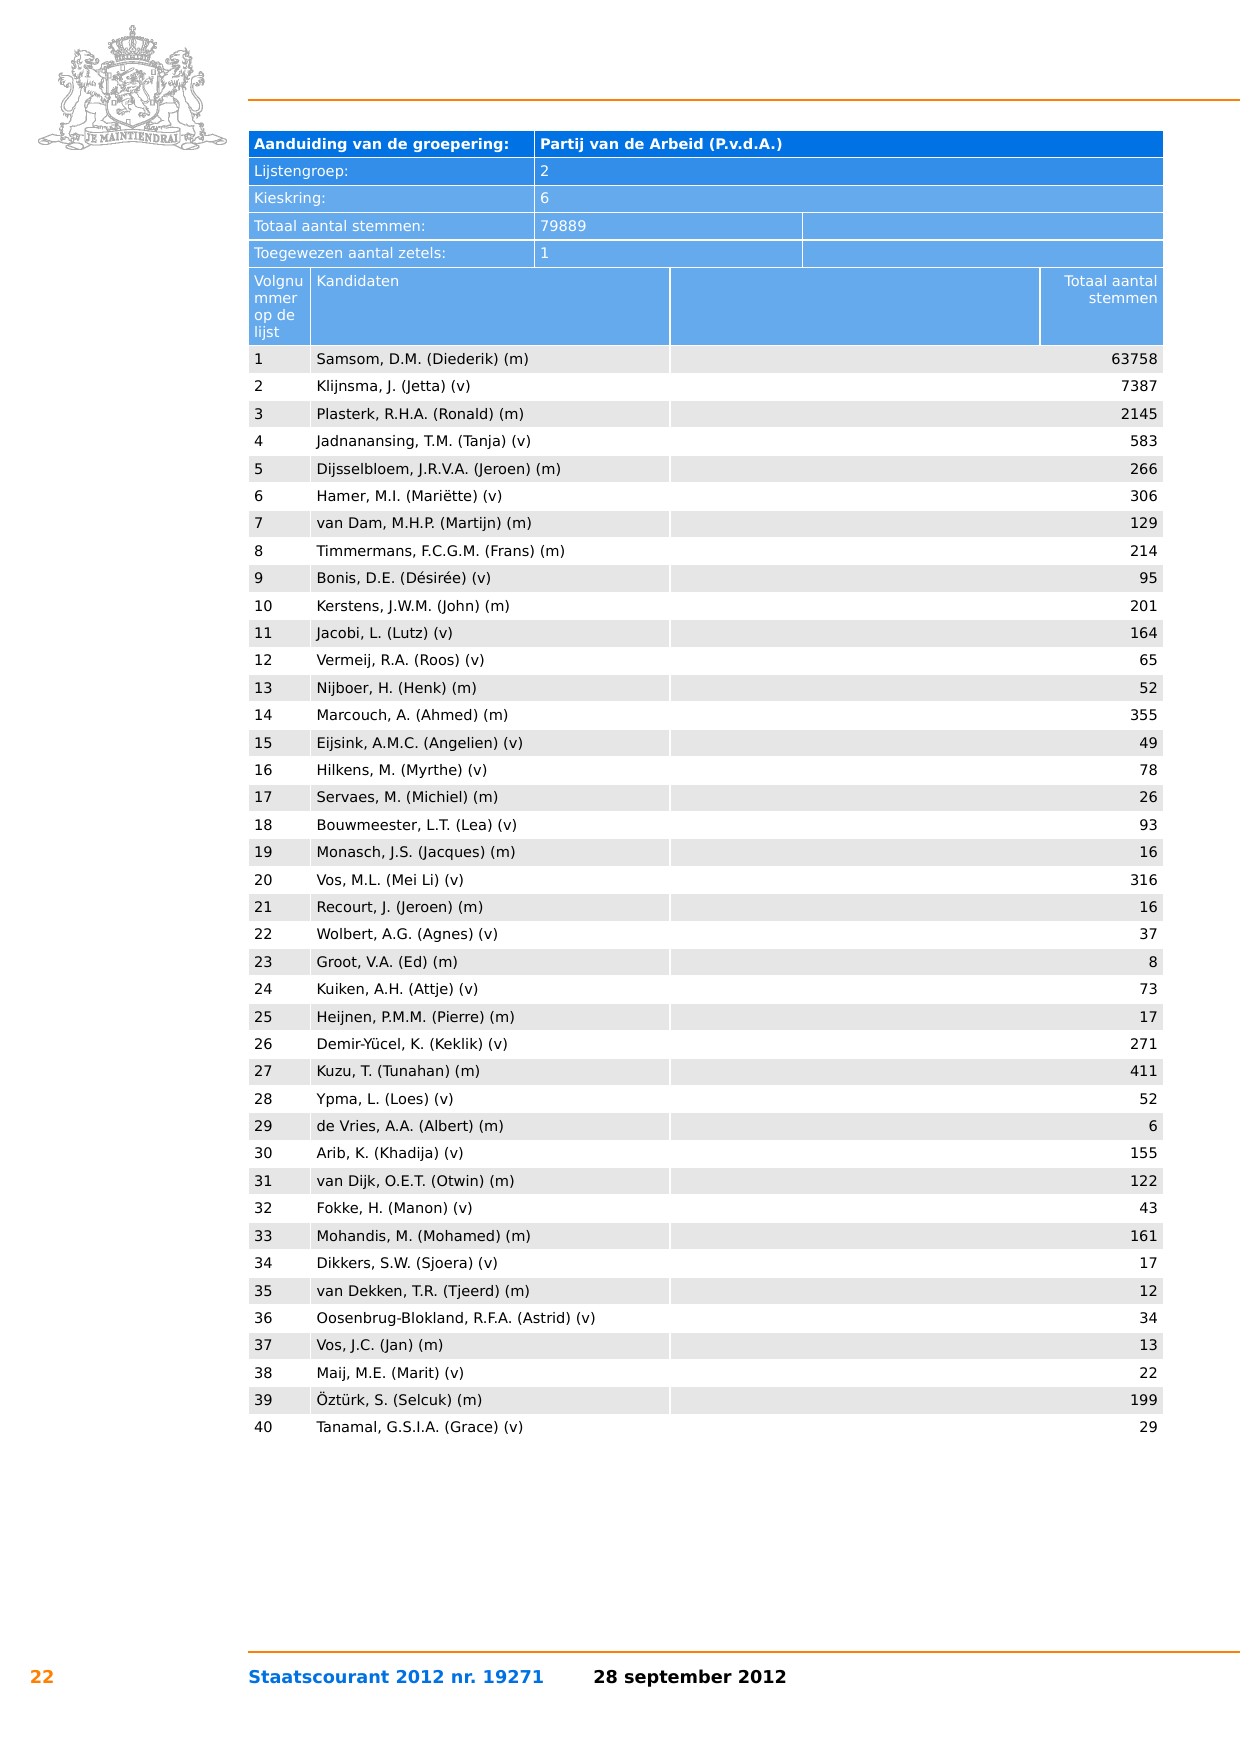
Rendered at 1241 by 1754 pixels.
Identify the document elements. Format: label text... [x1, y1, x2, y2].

table_cell 1 [249, 346, 310, 373]
table_cell 2 [249, 374, 310, 400]
table_cell [803, 213, 1163, 239]
picture [38, 25, 227, 150]
table_cell 4 [249, 429, 310, 455]
table_cell 16 [671, 839, 1163, 866]
table_cell Kuiken, A.H. (Attje) (v) [311, 976, 669, 1003]
table_cell 32 [249, 1196, 310, 1222]
table_header Partij van de Arbeid (P.v.d.A.) [535, 131, 1163, 157]
table_cell Demir-Yücel, K. (Keklik) (v) [311, 1031, 669, 1057]
table_cell 39 [249, 1387, 310, 1414]
table_cell 78 [671, 757, 1163, 783]
table_cell 583 [671, 429, 1163, 455]
table_cell 214 [671, 538, 1163, 564]
table_cell 27 [249, 1059, 310, 1085]
table_cell 306 [671, 483, 1163, 509]
table_cell 16 [249, 757, 310, 783]
table_cell Dijsselbloem, J.R.V.A. (Jeroen) (m) [311, 456, 669, 482]
table_cell Bonis, D.E. (Désirée) (v) [311, 565, 669, 592]
table_cell 14 [249, 703, 310, 729]
table_cell 23 [249, 949, 310, 975]
table_cell Heijnen, P.M.M. (Pierre) (m) [311, 1004, 669, 1030]
table_cell 16 [671, 894, 1163, 921]
table_cell 6 [249, 483, 310, 509]
table_cell 19 [249, 839, 310, 866]
table_cell Tanamal, G.S.I.A. (Grace) (v) [311, 1415, 669, 1441]
table_cell 22 [671, 1360, 1163, 1386]
table_cell Plasterk, R.H.A. (Ronald) (m) [311, 401, 669, 427]
table_cell Hilkens, M. (Myrthe) (v) [311, 757, 669, 783]
table_cell Dikkers, S.W. (Sjoera) (v) [311, 1250, 669, 1277]
table_cell van Dekken, T.R. (Tjeerd) (m) [311, 1278, 669, 1304]
table_cell 37 [671, 922, 1163, 948]
table_cell 5 [249, 456, 310, 482]
table_cell [803, 241, 1163, 267]
table_cell van Dam, M.H.P. (Martijn) (m) [311, 511, 669, 537]
table_cell 266 [671, 456, 1163, 482]
table_cell Klijnsma, J. (Jetta) (v) [311, 374, 669, 400]
table_cell 122 [671, 1168, 1163, 1194]
table_cell 10 [249, 593, 310, 619]
table_cell Öztürk, S. (Selcuk) (m) [311, 1387, 669, 1414]
table_cell [671, 268, 1039, 345]
table_cell 271 [671, 1031, 1163, 1057]
table_cell 35 [249, 1278, 310, 1304]
table_cell Marcouch, A. (Ahmed) (m) [311, 703, 669, 729]
table_cell 52 [671, 1086, 1163, 1112]
table_cell Arib, K. (Khadija) (v) [311, 1141, 669, 1167]
table_cell 201 [671, 593, 1163, 619]
table_cell 29 [671, 1415, 1163, 1441]
table_cell 73 [671, 976, 1163, 1003]
table_cell 43 [671, 1196, 1163, 1222]
table_cell Kuzu, T. (Tunahan) (m) [311, 1059, 669, 1085]
table_cell Kandidaten [311, 268, 669, 345]
table_cell Samsom, D.M. (Diederik) (m) [311, 346, 669, 373]
table_cell 164 [671, 620, 1163, 647]
table_cell 17 [671, 1250, 1163, 1277]
table_cell 33 [249, 1223, 310, 1249]
table_cell Recourt, J. (Jeroen) (m) [311, 894, 669, 921]
table_cell Eijsink, A.M.C. (Angelien) (v) [311, 730, 669, 756]
table_cell 316 [671, 867, 1163, 893]
table_cell 29 [249, 1113, 310, 1140]
table_cell 20 [249, 867, 310, 893]
table_cell 15 [249, 730, 310, 756]
table_cell 49 [671, 730, 1163, 756]
table_cell 95 [671, 565, 1163, 592]
table_cell 21 [249, 894, 310, 921]
table_cell 31 [249, 1168, 310, 1194]
table_cell van Dijk, O.E.T. (Otwin) (m) [311, 1168, 669, 1194]
table_cell Jacobi, L. (Lutz) (v) [311, 620, 669, 647]
table_cell 26 [249, 1031, 310, 1057]
table_cell 13 [249, 675, 310, 701]
table_cell 6 [671, 1113, 1163, 1140]
table_cell Vos, J.C. (Jan) (m) [311, 1333, 669, 1359]
table_cell 63758 [671, 346, 1163, 373]
table_cell de Vries, A.A. (Albert) (m) [311, 1113, 669, 1140]
table_cell 25 [249, 1004, 310, 1030]
table_cell 8 [671, 949, 1163, 975]
table_cell Mohandis, M. (Mohamed) (m) [311, 1223, 669, 1249]
table_cell 13 [671, 1333, 1163, 1359]
table_cell 40 [249, 1415, 310, 1441]
table_cell 8 [249, 538, 310, 564]
table_cell 9 [249, 565, 310, 592]
table_cell 7 [249, 511, 310, 537]
table_cell Maij, M.E. (Marit) (v) [311, 1360, 669, 1386]
table_cell 17 [671, 1004, 1163, 1030]
table_cell Kieskring: [249, 186, 534, 212]
table_cell 3 [249, 401, 310, 427]
table_cell 93 [671, 812, 1163, 838]
table_cell 26 [671, 785, 1163, 811]
table_cell Nijboer, H. (Henk) (m) [311, 675, 669, 701]
table_cell Totaal aantal stemmen: [249, 213, 534, 239]
table_cell Totaal aantal stemmen [1041, 268, 1163, 345]
table_cell 30 [249, 1141, 310, 1167]
table_cell 79889 [535, 213, 802, 239]
table_cell 1 [535, 241, 802, 267]
table_cell 2145 [671, 401, 1163, 427]
table_cell Kerstens, J.W.M. (John) (m) [311, 593, 669, 619]
table_cell 155 [671, 1141, 1163, 1167]
table_cell Monasch, J.S. (Jacques) (m) [311, 839, 669, 866]
table_cell Lijstengroep: [249, 158, 534, 185]
table_cell Vos, M.L. (Mei Li) (v) [311, 867, 669, 893]
table_cell Servaes, M. (Michiel) (m) [311, 785, 669, 811]
table_cell 355 [671, 703, 1163, 729]
table_cell 18 [249, 812, 310, 838]
table_cell 12 [249, 648, 310, 674]
table_cell 12 [671, 1278, 1163, 1304]
table_cell Timmermans, F.C.G.M. (Frans) (m) [311, 538, 669, 564]
table_cell Toegewezen aantal zetels: [249, 241, 534, 267]
table_cell 2 [535, 158, 1163, 185]
table_cell 36 [249, 1305, 310, 1331]
table_cell Oosenbrug-Blokland, R.F.A. (Astrid) (v) [311, 1305, 669, 1331]
table_cell 24 [249, 976, 310, 1003]
table_cell 65 [671, 648, 1163, 674]
table_cell 129 [671, 511, 1163, 537]
table_cell 22 [249, 922, 310, 948]
table_cell 11 [249, 620, 310, 647]
table_cell Ypma, L. (Loes) (v) [311, 1086, 669, 1112]
table_cell Fokke, H. (Manon) (v) [311, 1196, 669, 1222]
table_cell 17 [249, 785, 310, 811]
table_cell 34 [671, 1305, 1163, 1331]
table_cell 34 [249, 1250, 310, 1277]
table_header Aanduiding van de groepering: [249, 131, 534, 157]
table_cell 199 [671, 1387, 1163, 1414]
table_cell 6 [535, 186, 1163, 212]
table_cell Jadnanansing, T.M. (Tanja) (v) [311, 429, 669, 455]
table_cell Hamer, M.I. (Mariëtte) (v) [311, 483, 669, 509]
table_cell 161 [671, 1223, 1163, 1249]
table_cell 38 [249, 1360, 310, 1386]
table_cell Volgnummer op de lijst [249, 268, 310, 345]
table_cell 52 [671, 675, 1163, 701]
table_cell Wolbert, A.G. (Agnes) (v) [311, 922, 669, 948]
table_cell 411 [671, 1059, 1163, 1085]
table_cell Bouwmeester, L.T. (Lea) (v) [311, 812, 669, 838]
table_cell 37 [249, 1333, 310, 1359]
table_cell 28 [249, 1086, 310, 1112]
table_cell Vermeij, R.A. (Roos) (v) [311, 648, 669, 674]
table_cell Groot, V.A. (Ed) (m) [311, 949, 669, 975]
table_cell 7387 [671, 374, 1163, 400]
